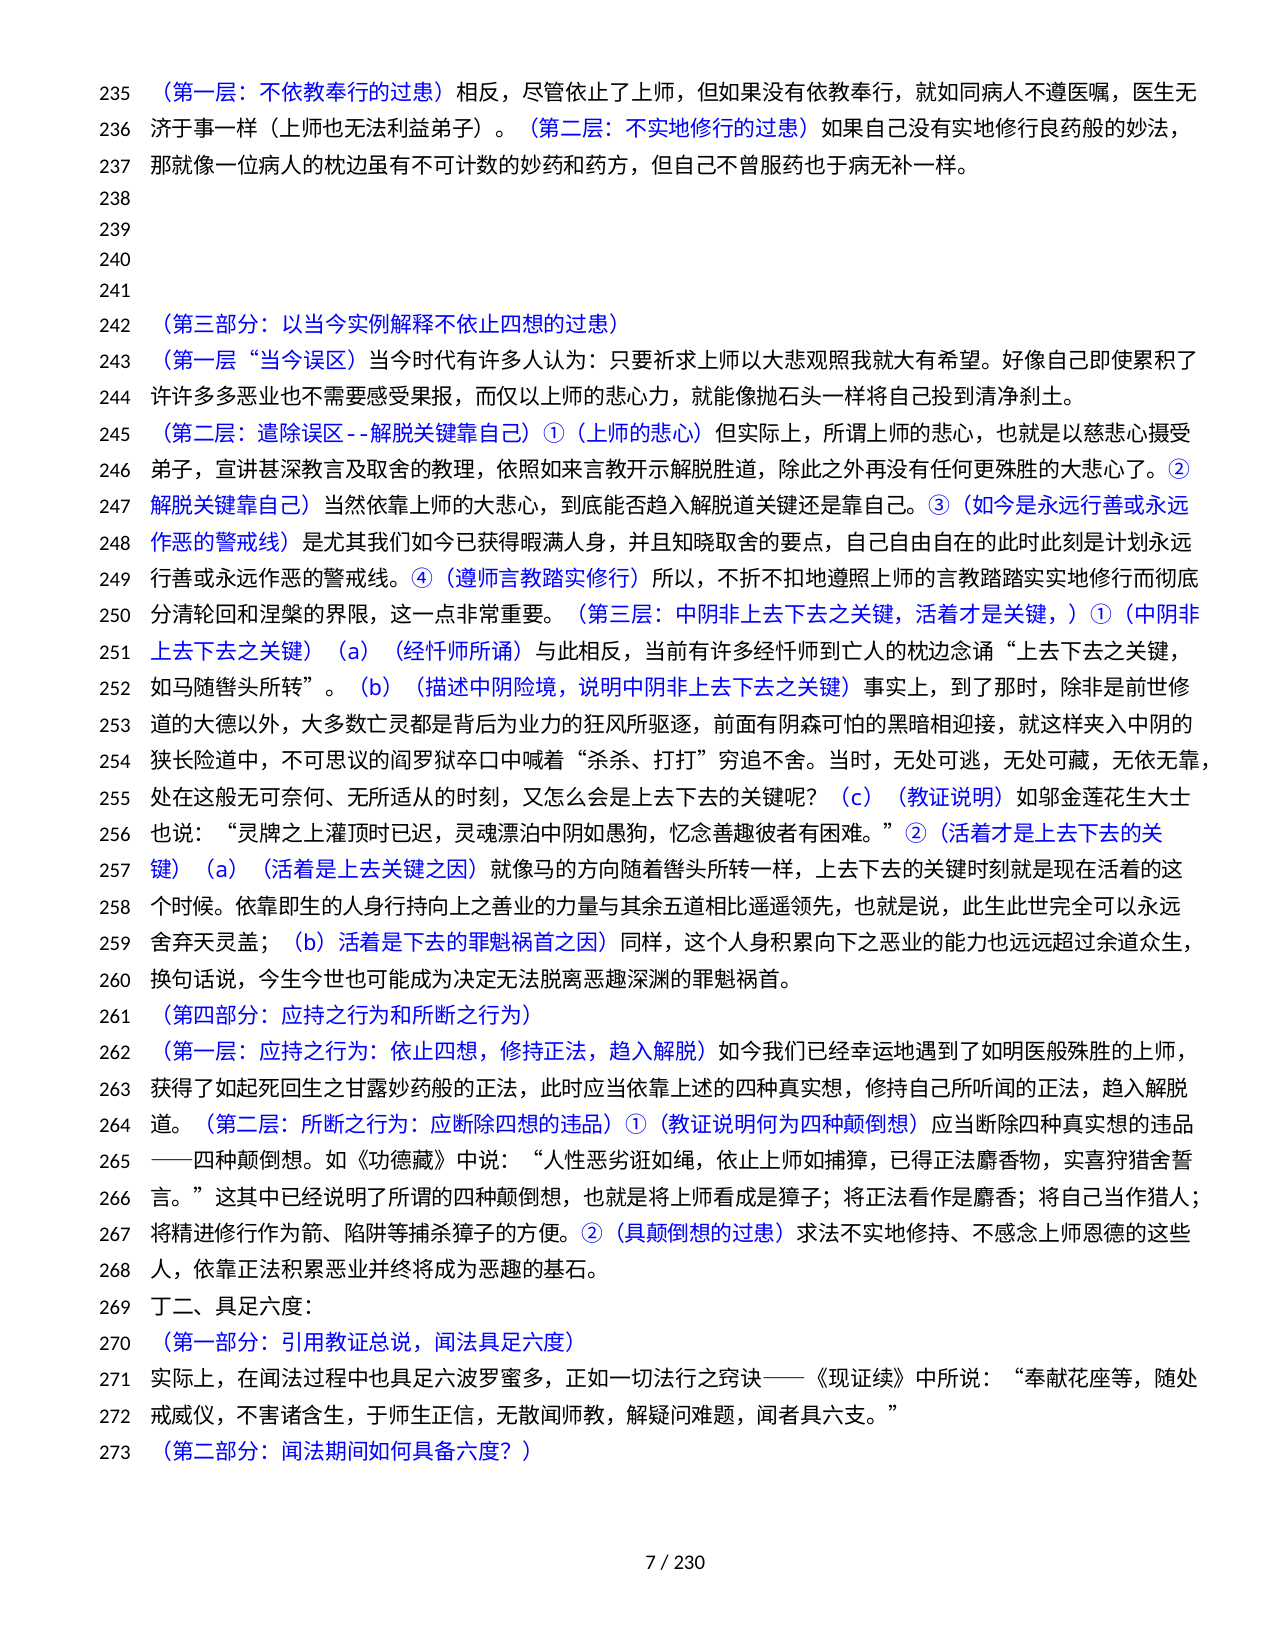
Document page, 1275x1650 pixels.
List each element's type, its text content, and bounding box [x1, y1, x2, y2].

text 实际上，在闻法过程中也具足六波罗蜜多，正如一切法行之窍诀——《现证续》中所说：“奉献花座等，随处戒威仪，不害诸含生，于师生正信，无散闻师教，解疑问难题，闻者具六支。” [150, 1361, 1200, 1429]
text （第一层“当今误区）当今时代有许多人认为：只要祈求上师以大悲观照我就大有希望。好像自己即使累积了许许多多恶业也不需要感受果报，而仅以上师的悲心力，就能像抛石头一样将自己投到清净刹土。 [150, 343, 1200, 411]
text （第二部分：闻法期间如何具备六度？） [150, 1434, 1200, 1466]
text （第二层：遣除误区--解脱关键靠自己）①（上师的悲心）但实际上，所谓上师的悲心，也就是以慈悲心摄受弟子，宣讲甚深教言及取舍的教理，依照如来言教开示解脱胜道，除此之外再没有任何更殊胜的大悲心了。②解脱关键靠自己）当然依靠上师的大悲心，到底能否趋入解脱道关键还是靠自己。③（如今是永远行善或永远作恶的警戒线）是尤其我们如今已获得暇满人身，并且知晓取舍的要点，自己自由自在的此时此刻是计划永远行善或永远作恶的警戒线。④（遵师言教踏实修行）所以，不折不扣地遵照上师的言教踏踏实实地修行而彻底分清轮回和涅槃的界限，这一点非常重要。（第三层：中阴非上去下去之关键，活着才是关键，）①（中阴非上去下去之关键）（a）（经忏师所诵）与此相反，当前有许多经忏师到亡人的枕边念诵“上去下去之关键，如马随辔头所转”。（b）（描述中阴险境，说明中阴非上去下去之关键）事实上，到了那时，除非是前世修道的大德以外，大多数亡灵都是背后为业力的狂风所驱逐，前面有阴森可怕的黑暗相迎接，就这样夹入中阴的狭长险道中，不可思议的阎罗狱卒口中喊着“杀杀、打打”穷追不舍。当时，无处可逃，无处可藏，无依无靠，处在这般无可奈何、无所适从的时刻，又怎么会是上去下去的关键呢？（c）（教证说明）如邬金莲花生大士也说：“灵牌之上灌顶时已迟，灵魂漂泊中阴如愚狗，忆念善趣彼者有困难。”②（活着才是上去下去的关键）（a）（活着是上去关键之因）就像马的方向随着辔头所转一样，上去下去的关键时刻就是现在活着的这个时候。依靠即生的人身行持向上之善业的力量与其余五道相比遥遥领先，也就是说，此生此世完全可以永远舍弃天灵盖；（b）活着是下去的罪魁祸首之因）同样，这个人身积累向下之恶业的能力也远远超过余道众生，换句话说，今生今世也可能成为决定无法脱离恶趣深渊的罪魁祸首。 [150, 416, 1200, 993]
text （第一部分：引用教证总说，闻法具足六度） [150, 1325, 1200, 1357]
text （第一层：不依教奉行的过患）相反，尽管依止了上师，但如果没有依教奉行，就如同病人不遵医嘱，医生无济于事一样（上师也无法利益弟子）。（第二层：不实地修行的过患）如果自己没有实地修行良药般的妙法，那就像一位病人的枕边虽有不可计数的妙药和药方，但自己不曾服药也于病无补一样。 [150, 75, 1200, 179]
text 丁二、具足六度： [150, 1289, 1200, 1320]
text （第三部分：以当今实例解释不依止四想的过患） [150, 307, 1200, 338]
text （第四部分：应持之行为和所断之行为） [150, 998, 1200, 1029]
text （第一层：应持之行为：依止四想，修持正法，趋入解脱）如今我们已经幸运地遇到了如明医般殊胜的上师，获得了如起死回生之甘露妙药般的正法，此时应当依靠上述的四种真实想，修持自己所听闻的正法，趋入解脱道。（第二层：所断之行为：应断除四想的违品）①（教证说明何为四种颠倒想）应当断除四种真实想的违品——四种颠倒想。如《功德藏》中说：“人性恶劣诳如绳，依止上师如捕獐，已得正法麝香物，实喜狩猎舍誓言。”这其中已经说明了所谓的四种颠倒想，也就是将上师看成是獐子；将正法看作是麝香；将自己当作猎人；将精进修行作为箭、陷阱等捕杀獐子的方便。②（具颠倒想的过患）求法不实地修持、不感念上师恩德的这些人，依靠正法积累恶业并终将成为恶趣的基石。 [150, 1034, 1200, 1284]
